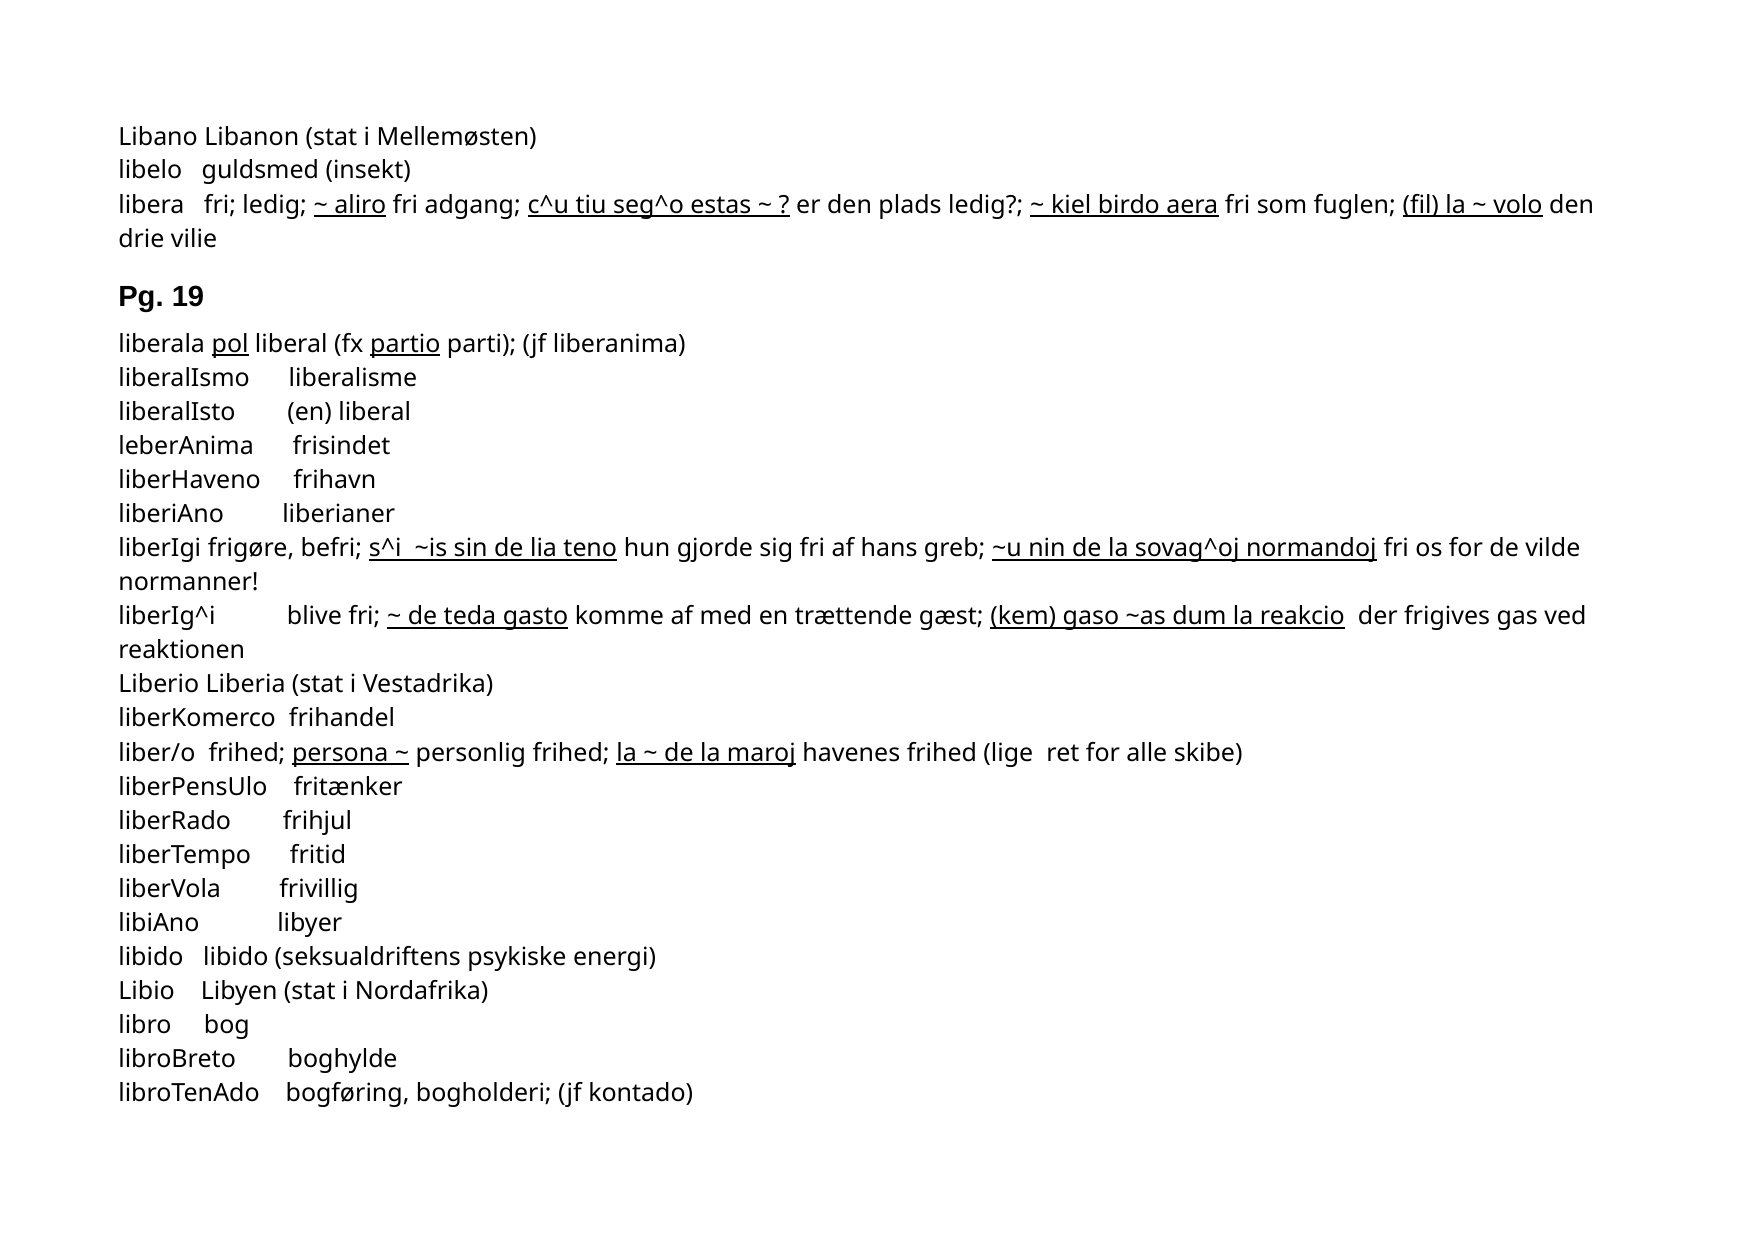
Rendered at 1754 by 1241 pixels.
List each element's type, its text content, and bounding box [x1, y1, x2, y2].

text liberVola frivillig [118, 870, 1636, 904]
text liberRado frihjul [118, 802, 1636, 836]
text liberTempo fritid [118, 836, 1636, 870]
text liberPensUlo fritænker [118, 768, 1636, 802]
text Libio Libyen (stat i Nordafrika) [118, 973, 1636, 1007]
text libera fri; ledig; ~ aliro fri adgang; c^u tiu seg^o estas ~ ? er den plads ledig?; ~ kiel birdo aera fri som fuglen; (fil) la ~ volo den drie vilie [118, 186, 1636, 254]
text liber/o frihed; persona ~ personlig frihed; la ~ de la maroj havenes frihed (lige ret for alle skibe) [118, 734, 1636, 768]
text leberAnima frisindet [118, 428, 1636, 462]
text liberala pol liberal (fx partio parti); (jf liberanima) [118, 325, 1636, 359]
text libroBreto boghylde [118, 1041, 1636, 1075]
text libelo guldsmed (insekt) [118, 152, 1636, 186]
text liberHaveno frihavn [118, 462, 1636, 496]
text liberKomerco frihandel [118, 700, 1636, 734]
text liberalIsto (en) liberal [118, 393, 1636, 428]
text liberIgi frigøre, befri; s^i ~is sin de lia teno hun gjorde sig fri af hans greb; ~u nin de la sovag^oj normandoj fri os for de vilde normanner! [118, 530, 1636, 598]
text Liberio Liberia (stat i Vestadrika) [118, 666, 1636, 700]
text liberiAno liberianer [118, 496, 1636, 530]
text liberalIsmo liberalisme [118, 359, 1636, 393]
text libido libido (seksualdriftens psykiske energi) [118, 938, 1636, 973]
text libiAno libyer [118, 904, 1636, 938]
text libroTenAdo bogføring, bogholderi; (jf kontado) [118, 1075, 1636, 1109]
text libro bog [118, 1007, 1636, 1041]
subtitle Pg. 19 [118, 279, 1636, 313]
text liberIg^i blive fri; ~ de teda gasto komme af med en trættende gæst; (kem) gaso ~as dum la reakcio der frigives gas ved reaktionen [118, 598, 1636, 666]
text Libano Libanon (stat i Mellemøsten) [118, 118, 1636, 152]
